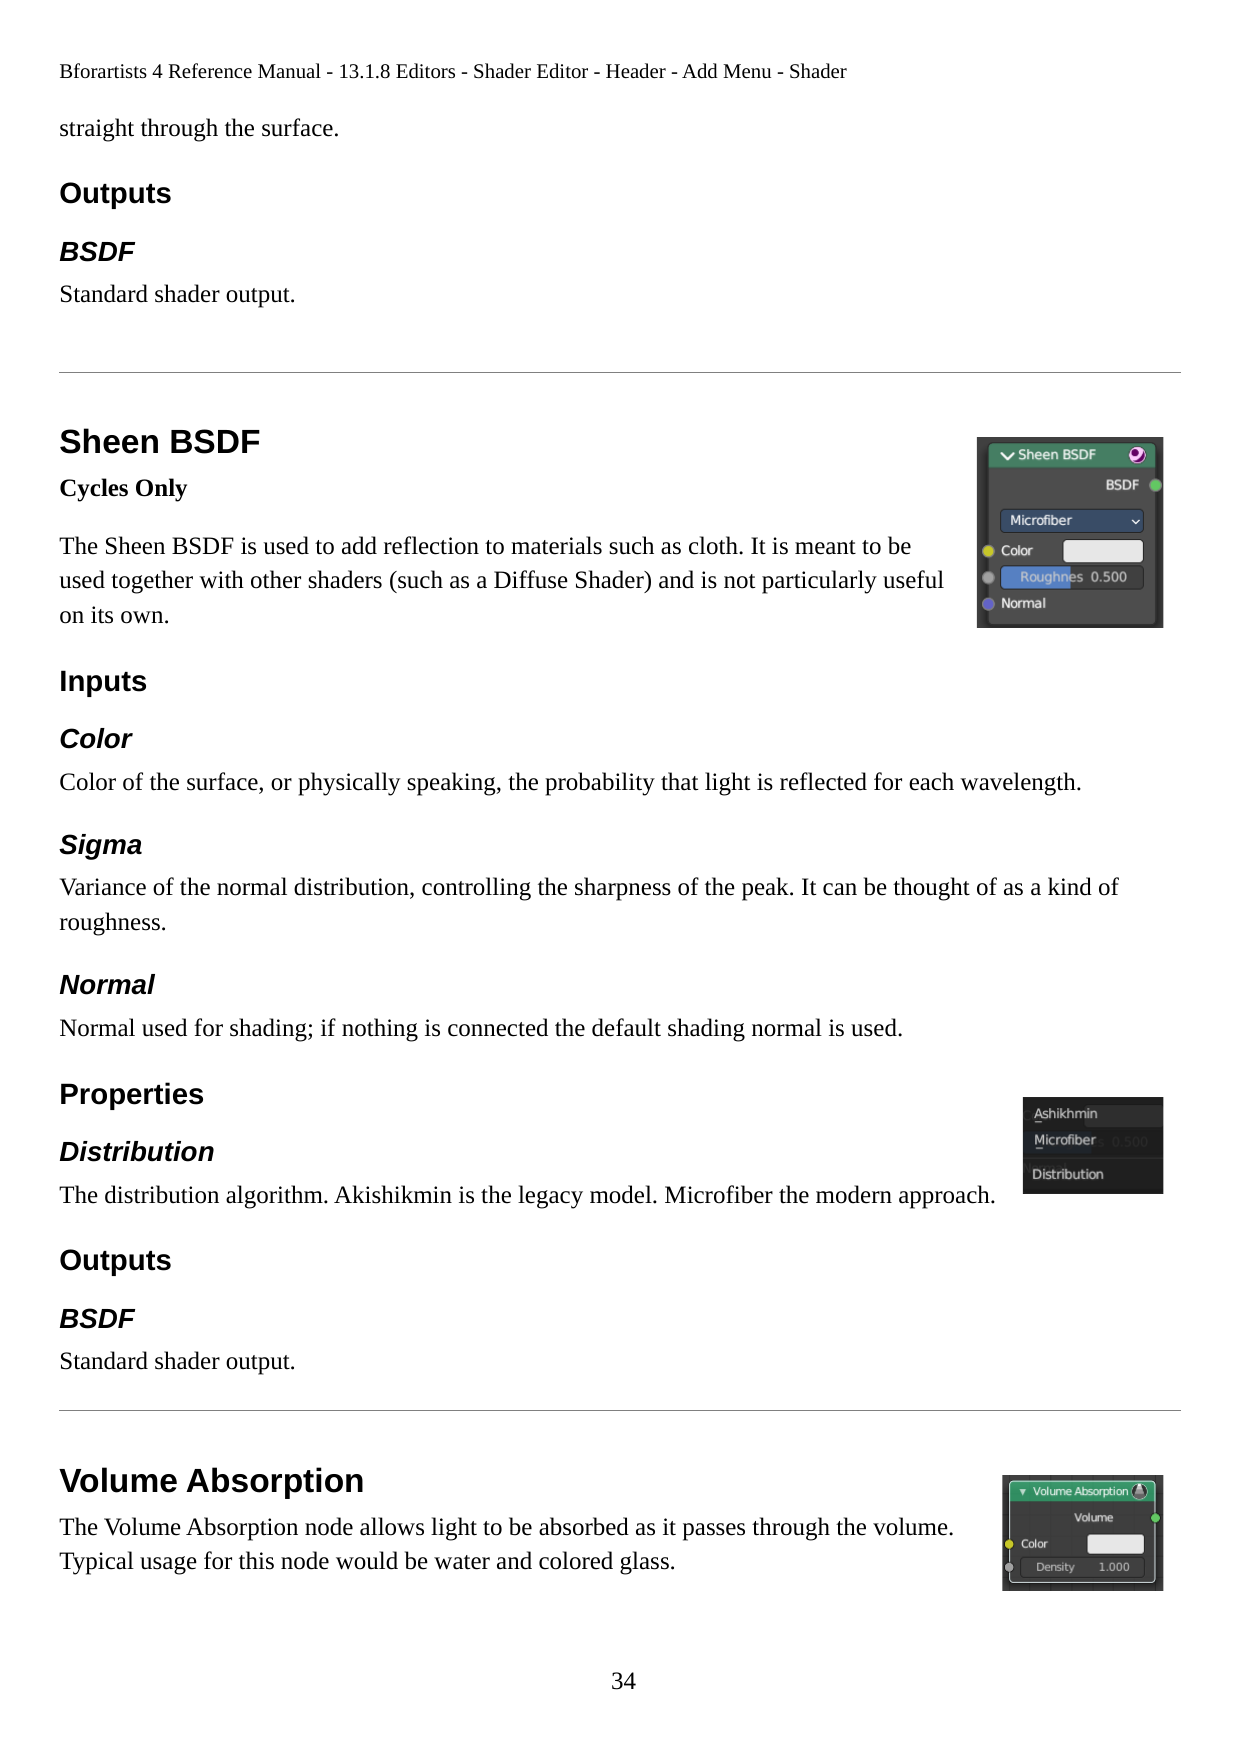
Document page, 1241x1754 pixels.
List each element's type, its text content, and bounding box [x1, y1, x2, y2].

subtitle BSDF [59, 1302, 1181, 1334]
subtitle Sigma [59, 828, 1181, 860]
text Normal used for shading; if nothing is connected the default shading normal is used. [59, 1013, 1181, 1042]
picture [1022, 1097, 1164, 1194]
text Variance of the normal distribution, controlling the sharpness of the peak. It can be thought of as a kind of roughness. [59, 872, 1181, 936]
text The Volume Absorption node allows light to be absorbed as it passes through the volume. Typical usage for this node would be water and colored glass. [59, 1512, 1002, 1575]
text Cycles Only [59, 473, 976, 502]
picture [1002, 1475, 1164, 1591]
subtitle BSDF [59, 235, 1181, 267]
subtitle Normal [59, 968, 1181, 1000]
subtitle [1164, 1135, 1181, 1167]
text Color of the surface, or physically speaking, the probability that light is reflected for each wavelength. [59, 767, 1181, 795]
subtitle Inputs [59, 663, 1181, 697]
text The Sheen BSDF is used to add reflection to materials such as cloth. It is meant to be used together with other shaders (such as a Diffuse Shader) and is not particularly useful on its own. [59, 531, 976, 628]
subtitle Outputs [59, 1243, 1181, 1277]
picture [976, 437, 1164, 628]
subtitle Color [59, 722, 1181, 754]
subtitle Sheen BSDF [59, 422, 1181, 461]
subtitle Volume Absorption [59, 1461, 1181, 1499]
text straight through the surface. [59, 113, 1181, 141]
text Standard shader output. [59, 1346, 1181, 1375]
text The distribution algorithm. Akishikmin is the legacy model. Microfiber the modern approach. [59, 1180, 1181, 1208]
subtitle Properties [59, 1077, 1181, 1110]
subtitle Distribution [59, 1135, 1022, 1167]
subtitle Outputs [59, 176, 1181, 210]
text Standard shader output. [59, 279, 1181, 308]
text [1164, 473, 1181, 502]
